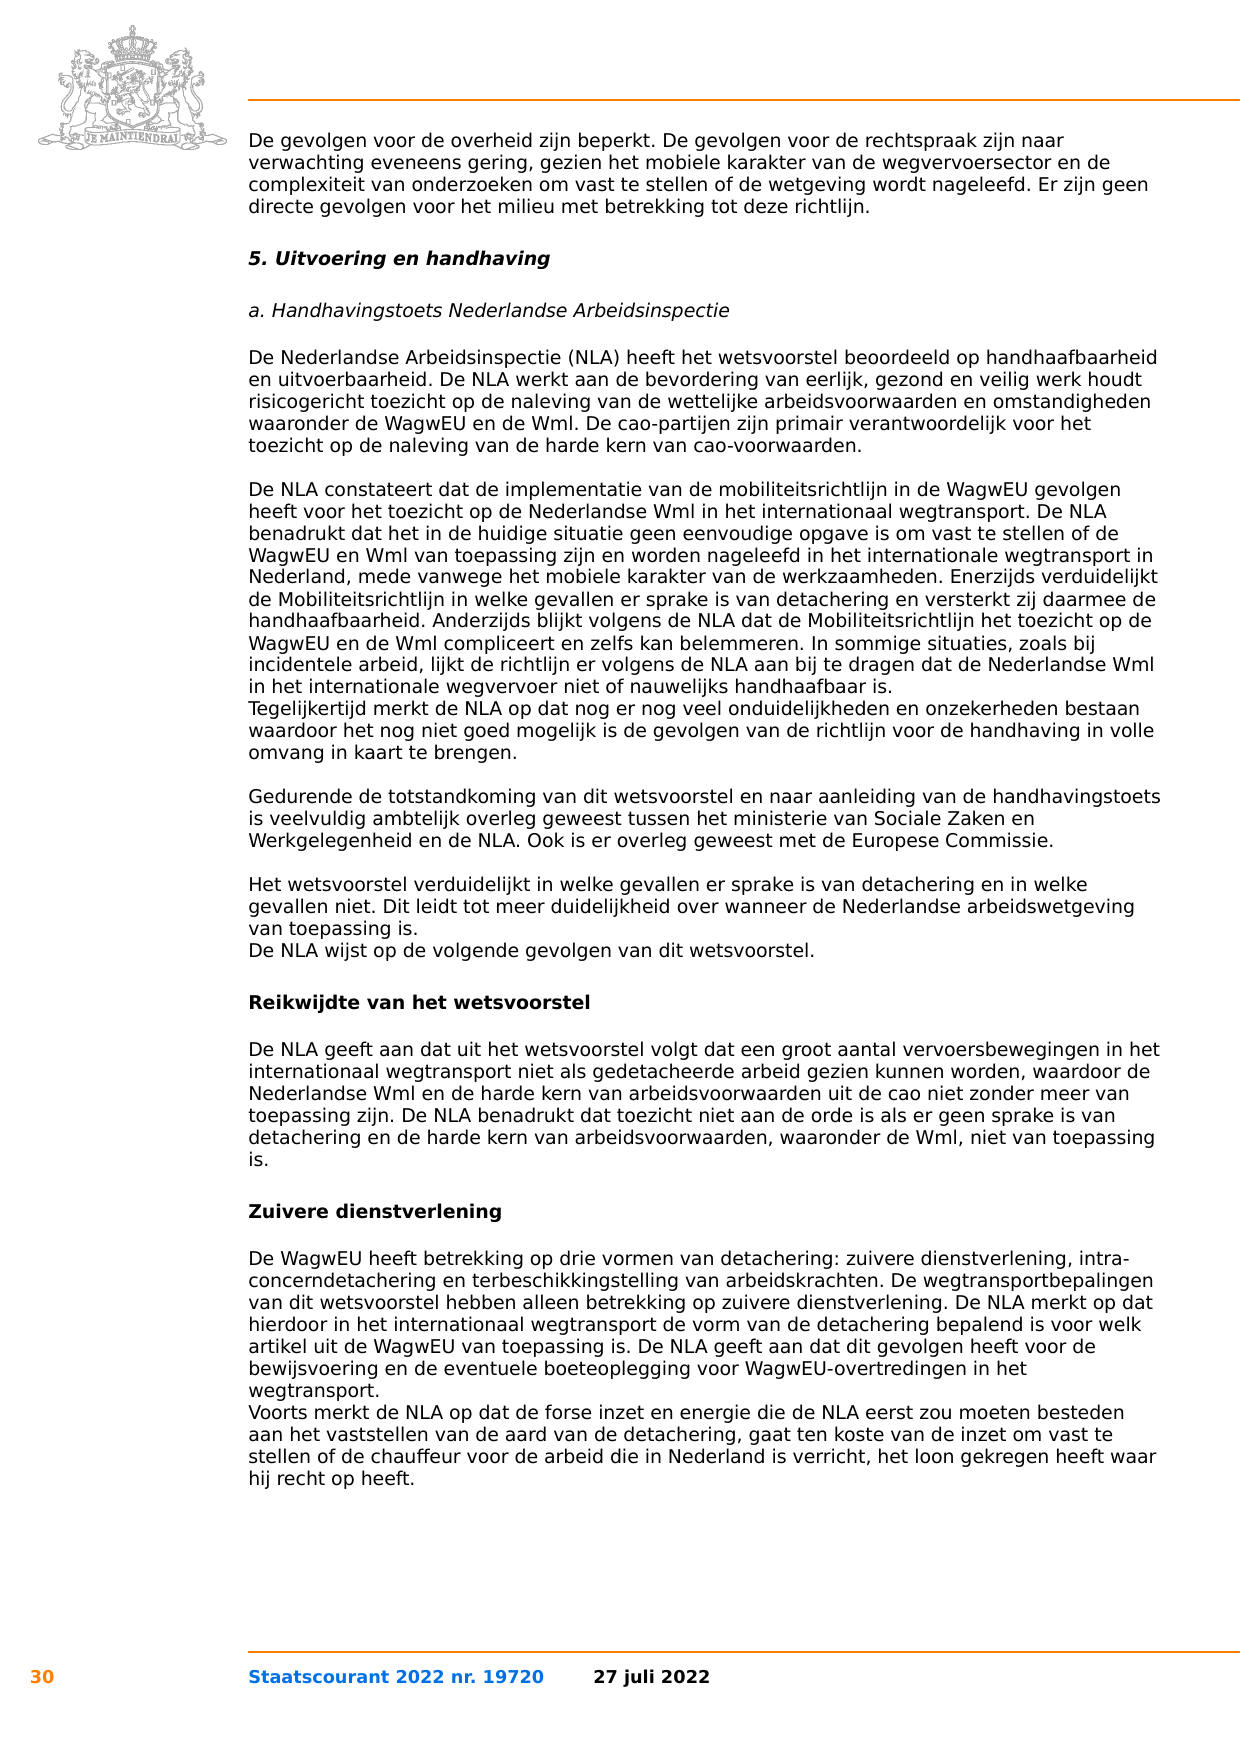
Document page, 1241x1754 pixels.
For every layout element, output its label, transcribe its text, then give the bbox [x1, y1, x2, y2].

text De Nederlandse Arbeidsinspectie (NLA) heeft het wetsvoorstel beoordeeld op handhaafbaarheid en uitvoerbaarheid. De NLA werkt aan de bevordering van eerlijk, gezond en veilig werk houdt risicogericht toezicht op de naleving van de wettelijke arbeidsvoorwaarden en omstandigheden waaronder de WagwEU en de Wml. De cao-partijen zijn primair verantwoordelijk voor het toezicht op de naleving van de harde kern van cao-voorwaarden. [248, 347, 1163, 457]
text De gevolgen voor de overheid zijn beperkt. De gevolgen voor de rechtspraak zijn naar verwachting eveneens gering, gezien het mobiele karakter van de wegvervoersector en de complexiteit van onderzoeken om vast te stellen of de wetgeving wordt nageleefd. Er zijn geen directe gevolgen voor het milieu met betrekking tot deze richtlijn. [248, 130, 1163, 218]
text De NLA wijst op de volgende gevolgen van dit wetsvoorstel. [248, 940, 1163, 962]
subtitle Reikwijdte van het wetsvoorstel [248, 992, 1163, 1014]
picture [38, 25, 227, 150]
text Gedurende de totstandkoming van dit wetsvoorstel en naar aanleiding van de handhavingstoets is veelvuldig ambtelijk overleg geweest tussen het ministerie van Sociale Zaken en Werkgelegenheid en de NLA. Ook is er overleg geweest met de Europese Commissie. [248, 786, 1163, 852]
text Voorts merkt de NLA op dat de forse inzet en energie die de NLA eerst zou moeten besteden aan het vaststellen van de aard van de detachering, gaat ten koste van de inzet om vast te stellen of de chauffeur voor de arbeid die in Nederland is verricht, het loon gekregen heeft waar hij recht op heeft. [248, 1402, 1163, 1489]
subtitle Zuivere dienstverlening [248, 1201, 1163, 1223]
text Tegelijkertijd merkt de NLA op dat nog er nog veel onduidelijkheden en onzekerheden bestaan waardoor het nog niet goed mogelijk is de gevolgen van de richtlijn voor de handhaving in volle omvang in kaart te brengen. [248, 698, 1163, 764]
subtitle 5. Uitvoering en handhaving [248, 248, 1163, 270]
text Het wetsvoorstel verduidelijkt in welke gevallen er sprake is van detachering en in welke gevallen niet. Dit leidt tot meer duidelijkheid over wanneer de Nederlandse arbeidswetgeving van toepassing is. [248, 874, 1163, 940]
text De NLA constateert dat de implementatie van de mobiliteitsrichtlijn in de WagwEU gevolgen heeft voor het toezicht op de Nederlandse Wml in het internationaal wegtransport. De NLA benadrukt dat het in de huidige situatie geen eenvoudige opgave is om vast te stellen of de WagwEU en Wml van toepassing zijn en worden nageleefd in het internationale wegtransport in Nederland, mede vanwege het mobiele karakter van de werkzaamheden. Enerzijds verduidelijkt de Mobiliteitsrichtlijn in welke gevallen er sprake is van detachering en versterkt zij daarmee de handhaafbaarheid. Anderzijds blijkt volgens de NLA dat de Mobiliteitsrichtlijn het toezicht op de WagwEU en de Wml compliceert en zelfs kan belemmeren. In sommige situaties, zoals bij incidentele arbeid, lijkt de richtlijn er volgens de NLA aan bij te dragen dat de Nederlandse Wml in het internationale wegvervoer niet of nauwelijks handhaafbaar is. [248, 478, 1163, 698]
subtitle a. Handhavingstoets Nederlandse Arbeidsinspectie [248, 300, 1163, 322]
text De WagwEU heeft betrekking op drie vormen van detachering: zuivere dienstverlening, intra-concerndetachering en terbeschikkingstelling van arbeidskrachten. De wegtransportbepalingen van dit wetsvoorstel hebben alleen betrekking op zuivere dienstverlening. De NLA merkt op dat hierdoor in het internationaal wegtransport de vorm van de detachering bepalend is voor welk artikel uit de WagwEU van toepassing is. De NLA geeft aan dat dit gevolgen heeft voor de bewijsvoering en de eventuele boeteoplegging voor WagwEU-overtredingen in het wegtransport. [248, 1248, 1163, 1402]
text De NLA geeft aan dat uit het wetsvoorstel volgt dat een groot aantal vervoersbewegingen in het internationaal wegtransport niet als gedetacheerde arbeid gezien kunnen worden, waardoor de Nederlandse Wml en de harde kern van arbeidsvoorwaarden uit de cao niet zonder meer van toepassing zijn. De NLA benadrukt dat toezicht niet aan de orde is als er geen sprake is van detachering en de harde kern van arbeidsvoorwaarden, waaronder de Wml, niet van toepassing is. [248, 1039, 1163, 1171]
